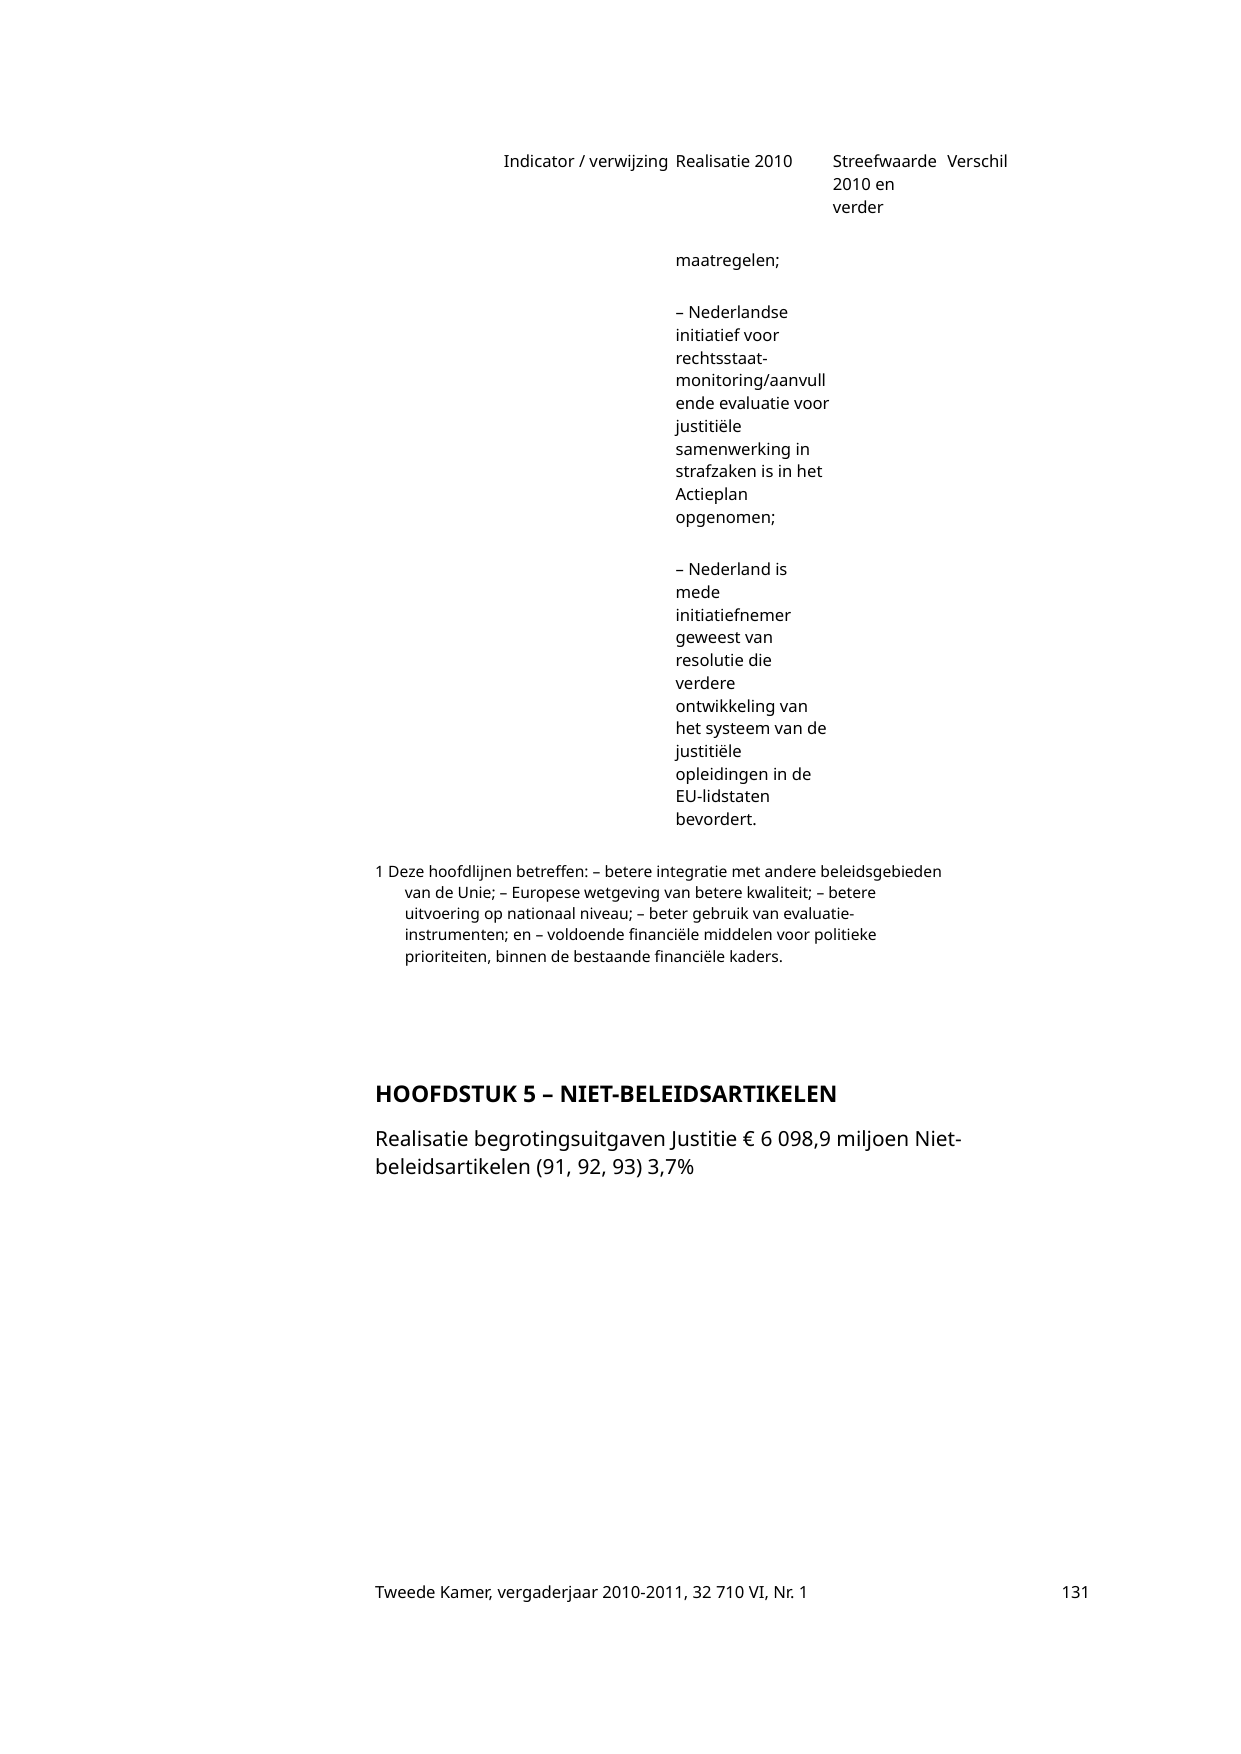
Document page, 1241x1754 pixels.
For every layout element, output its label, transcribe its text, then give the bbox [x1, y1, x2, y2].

subtitle HOOFDSTUK 5 – NIET-BELEIDSARTIKELEN [375, 1078, 1090, 1109]
text Realisatie begrotingsuitgaven Justitie € 6 098,9 miljoen Niet-beleidsartikelen (91, 92, 93) 3,7% [375, 1124, 1090, 1181]
table_cell 1 Deze hoofdlijnen betreffen: – betere integratie met andere beleidsgebieden van de Unie; – Europese wetgeving van betere kwaliteit; – betere uitvoering op nationaal niveau; – beter gebruik van evaluatie-instrumenten; en – voldoende financiële middelen voor politieke prioriteiten, binnen de bestaande financiële kaders. [375, 860, 947, 997]
table_cell [375, 248, 504, 860]
table_header [389, 150, 504, 248]
table_header Indicator / verwijzing [504, 150, 675, 248]
table_header [375, 150, 389, 248]
table_cell maatregelen; – Nederlandse initiatief voor rechtsstaat-monitoring/aanvullende evaluatie voor justitiële samenwerking in strafzaken is in het Actieplan opgenomen; – Nederland is mede initiatiefnemer geweest van resolutie die verdere ontwikkeling van het systeem van de justitiële opleidingen in de EU-lidstaten bevordert. [675, 248, 833, 860]
table_header Verschil [947, 150, 1090, 248]
table_cell [947, 248, 1090, 860]
table_cell [833, 248, 947, 860]
table_header Streefwaarde 2010 en verder [833, 150, 947, 248]
table_cell [504, 248, 675, 860]
table_header Realisatie 2010 [675, 150, 833, 248]
